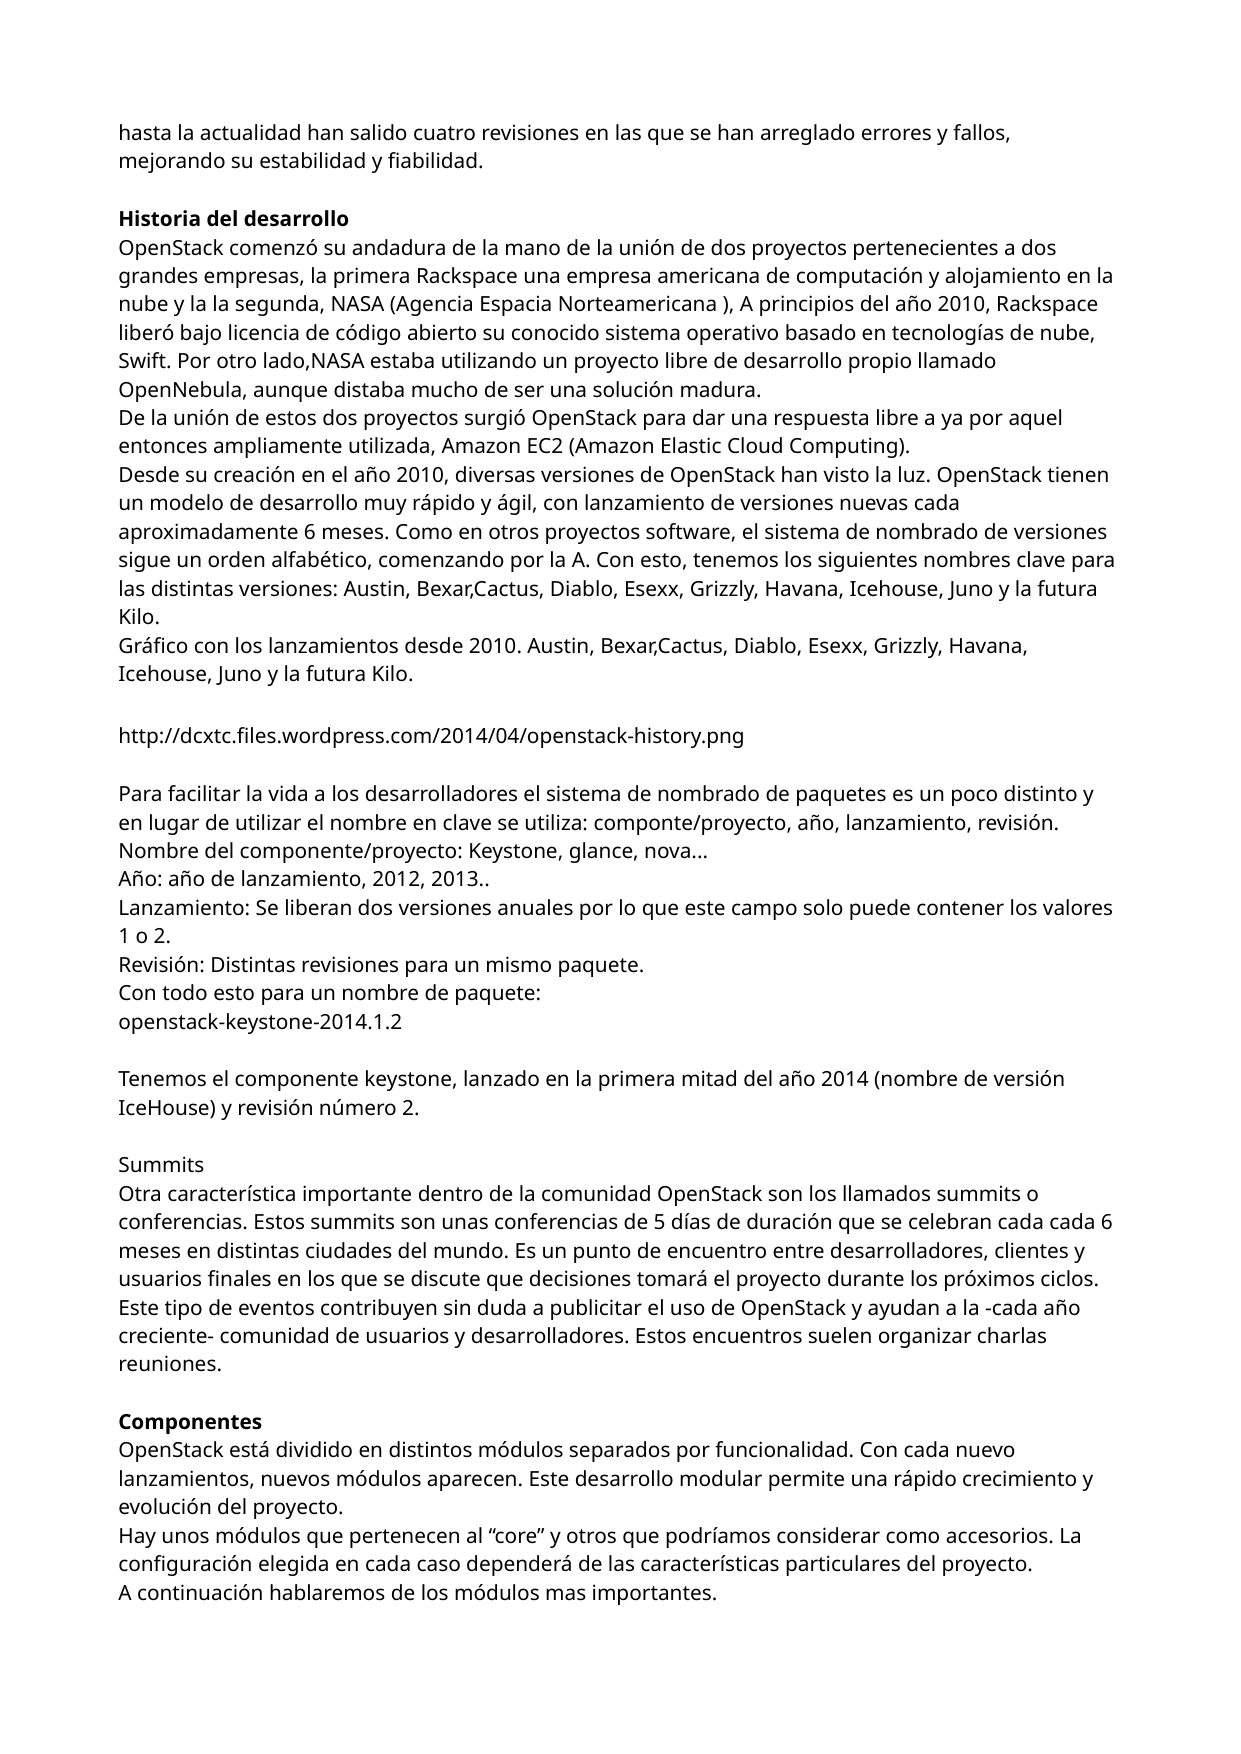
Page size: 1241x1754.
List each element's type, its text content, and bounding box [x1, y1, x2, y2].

text http://dcxtc.files.wordpress.com/2014/04/openstack-history.png [118, 722, 1122, 750]
text Hay unos módulos que pertenecen al “core” y otros que podríamos considerar como accesorios. La configuración elegida en cada caso dependerá de las características particulares del proyecto. [118, 1521, 1122, 1578]
text Gráfico con los lanzamientos desde 2010. Austin, Bexar,Cactus, Diablo, Esexx, Grizzly, Havana, Icehouse, Juno y la futura Kilo. [118, 631, 1122, 688]
text Nombre del componente/proyecto: Keystone, glance, nova... [118, 836, 1122, 864]
text OpenStack está dividido en distintos módulos separados por funcionalidad. Con cada nuevo lanzamientos, nuevos módulos aparecen. Este desarrollo modular permite una rápido crecimiento y evolución del proyecto. [118, 1436, 1122, 1521]
text Desde su creación en el año 2010, diversas versiones de OpenStack han visto la luz. OpenStack tienen un modelo de desarrollo muy rápido y ágil, con lanzamiento de versiones nuevas cada aproximadamente 6 meses. Como en otros proyectos software, el sistema de nombrado de versiones sigue un orden alfabético, comenzando por la A. Con esto, tenemos los siguientes nombres clave para las distintas versiones: Austin, Bexar,Cactus, Diablo, Esexx, Grizzly, Havana, Icehouse, Juno y la futura Kilo. [118, 460, 1122, 631]
text Para facilitar la vida a los desarrolladores el sistema de nombrado de paquetes es un poco distinto y en lugar de utilizar el nombre en clave se utiliza: componte/proyecto, año, lanzamiento, revisión. [118, 779, 1122, 836]
text Summits [118, 1150, 1122, 1179]
text hasta la actualidad han salido cuatro revisiones en las que se han arreglado errores y fallos, mejorando su estabilidad y fiabilidad. [118, 118, 1122, 175]
text Con todo esto para un nombre de paquete: [118, 978, 1122, 1007]
text openstack-keystone-2014.1.2 [118, 1007, 1122, 1035]
text Otra característica importante dentro de la comunidad OpenStack son los llamados summits o conferencias. Estos summits son unas conferencias de 5 días de duración que se celebran cada cada 6 meses en distintas ciudades del mundo. Es un punto de encuentro entre desarrolladores, clientes y usuarios finales en los que se discute que decisiones tomará el proyecto durante los próximos ciclos. Este tipo de eventos contribuyen sin duda a publicitar el uso de OpenStack y ayudan a la -cada año creciente- comunidad de usuarios y desarrolladores. Estos encuentros suelen organizar charlas reuniones. [118, 1179, 1122, 1378]
text OpenStack comenzó su andadura de la mano de la unión de dos proyectos pertenecientes a dos grandes empresas, la primera Rackspace una empresa americana de computación y alojamiento en la nube y la la segunda, NASA (Agencia Espacia Norteamericana ), A principios del año 2010, Rackspace liberó bajo licencia de código abierto su conocido sistema operativo basado en tecnologías de nube, Swift. Por otro lado,NASA estaba utilizando un proyecto libre de desarrollo propio llamado OpenNebula, aunque distaba mucho de ser una solución madura. [118, 233, 1122, 403]
text Lanzamiento: Se liberan dos versiones anuales por lo que este campo solo puede contener los valores 1 o 2. [118, 893, 1122, 950]
text De la unión de estos dos proyectos surgió OpenStack para dar una respuesta libre a ya por aquel entonces ampliamente utilizada, Amazon EC2 (Amazon Elastic Cloud Computing). [118, 403, 1122, 460]
text Componentes [118, 1407, 1122, 1436]
text A continuación hablaremos de los módulos mas importantes. [118, 1578, 1122, 1606]
text Año: año de lanzamiento, 2012, 2013.. [118, 864, 1122, 893]
text Historia del desarrollo [118, 204, 1122, 233]
text Revisión: Distintas revisiones para un mismo paquete. [118, 950, 1122, 978]
text Tenemos el componente keystone, lanzado en la primera mitad del año 2014 (nombre de versión IceHouse) y revisión número 2. [118, 1064, 1122, 1121]
